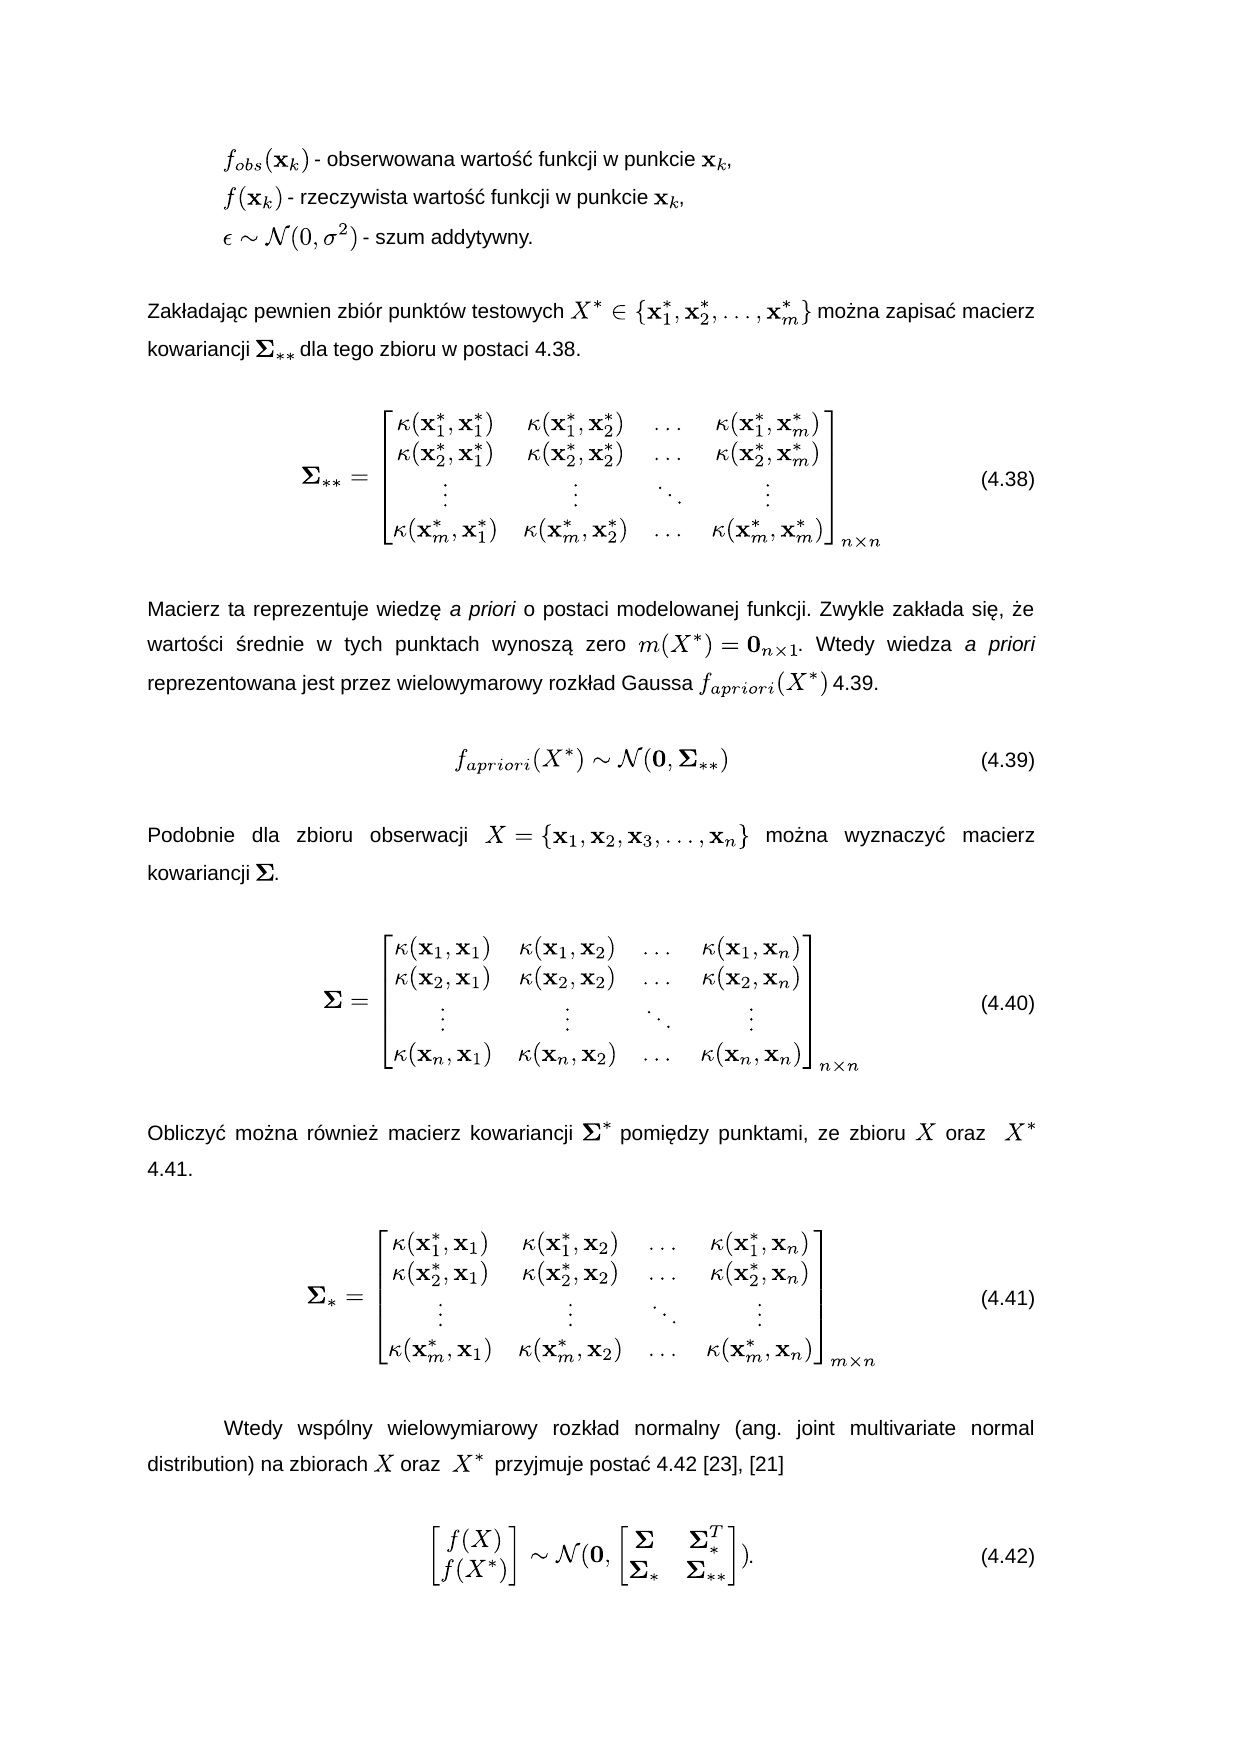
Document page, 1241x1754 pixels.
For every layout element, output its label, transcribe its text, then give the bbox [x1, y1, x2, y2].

text [147, 1230, 832, 1367]
text (4.39) [481, 747, 1035, 774]
text (4.40) [811, 934, 1035, 1071]
text . (4.42) [723, 1525, 1035, 1586]
text Macierz ta reprezentuje wiedzę a priori o postaci modelowanej funkcji. Zwykle zakłada się, że wartości średnie w tych punktach wynoszą zero . Wtedy wiedza a priori reprezentowana jest przez wielowymarowy rozkład Gaussa 4.39. [147, 596, 1035, 697]
text Obliczyć można również macierz kowariancji pomiędzy punktami, ze zbioru oraz 4.41. [147, 1121, 1035, 1181]
text (4.38) [833, 410, 1035, 547]
text [147, 223, 296, 251]
text [147, 747, 539, 774]
text [147, 410, 842, 547]
text (4.41) [822, 1230, 1035, 1367]
text Podobnie dla zbioru obserwacji można wyznaczyć macierz kowariancji . [147, 823, 1035, 885]
text - szum addytywny. [353, 223, 1035, 251]
text Zakładając pewnien zbiór punktów testowych można zapisać macierz kowariancji dla tego zbioru w postaci 4.38. [147, 299, 1035, 361]
text Wtedy wspólny wielowymiarowy rozkład normalny (ang. joint multivariate normal distribution) na zbiorach oraz przyjmuje postać 4.42 [23], [21] [147, 1416, 1035, 1476]
text [147, 1525, 710, 1586]
text [147, 934, 384, 1071]
text - rzeczywista wartość funkcji w punkcie , [147, 185, 1035, 211]
text - obserwowana wartość funkcji w punkcie , [147, 147, 1035, 173]
